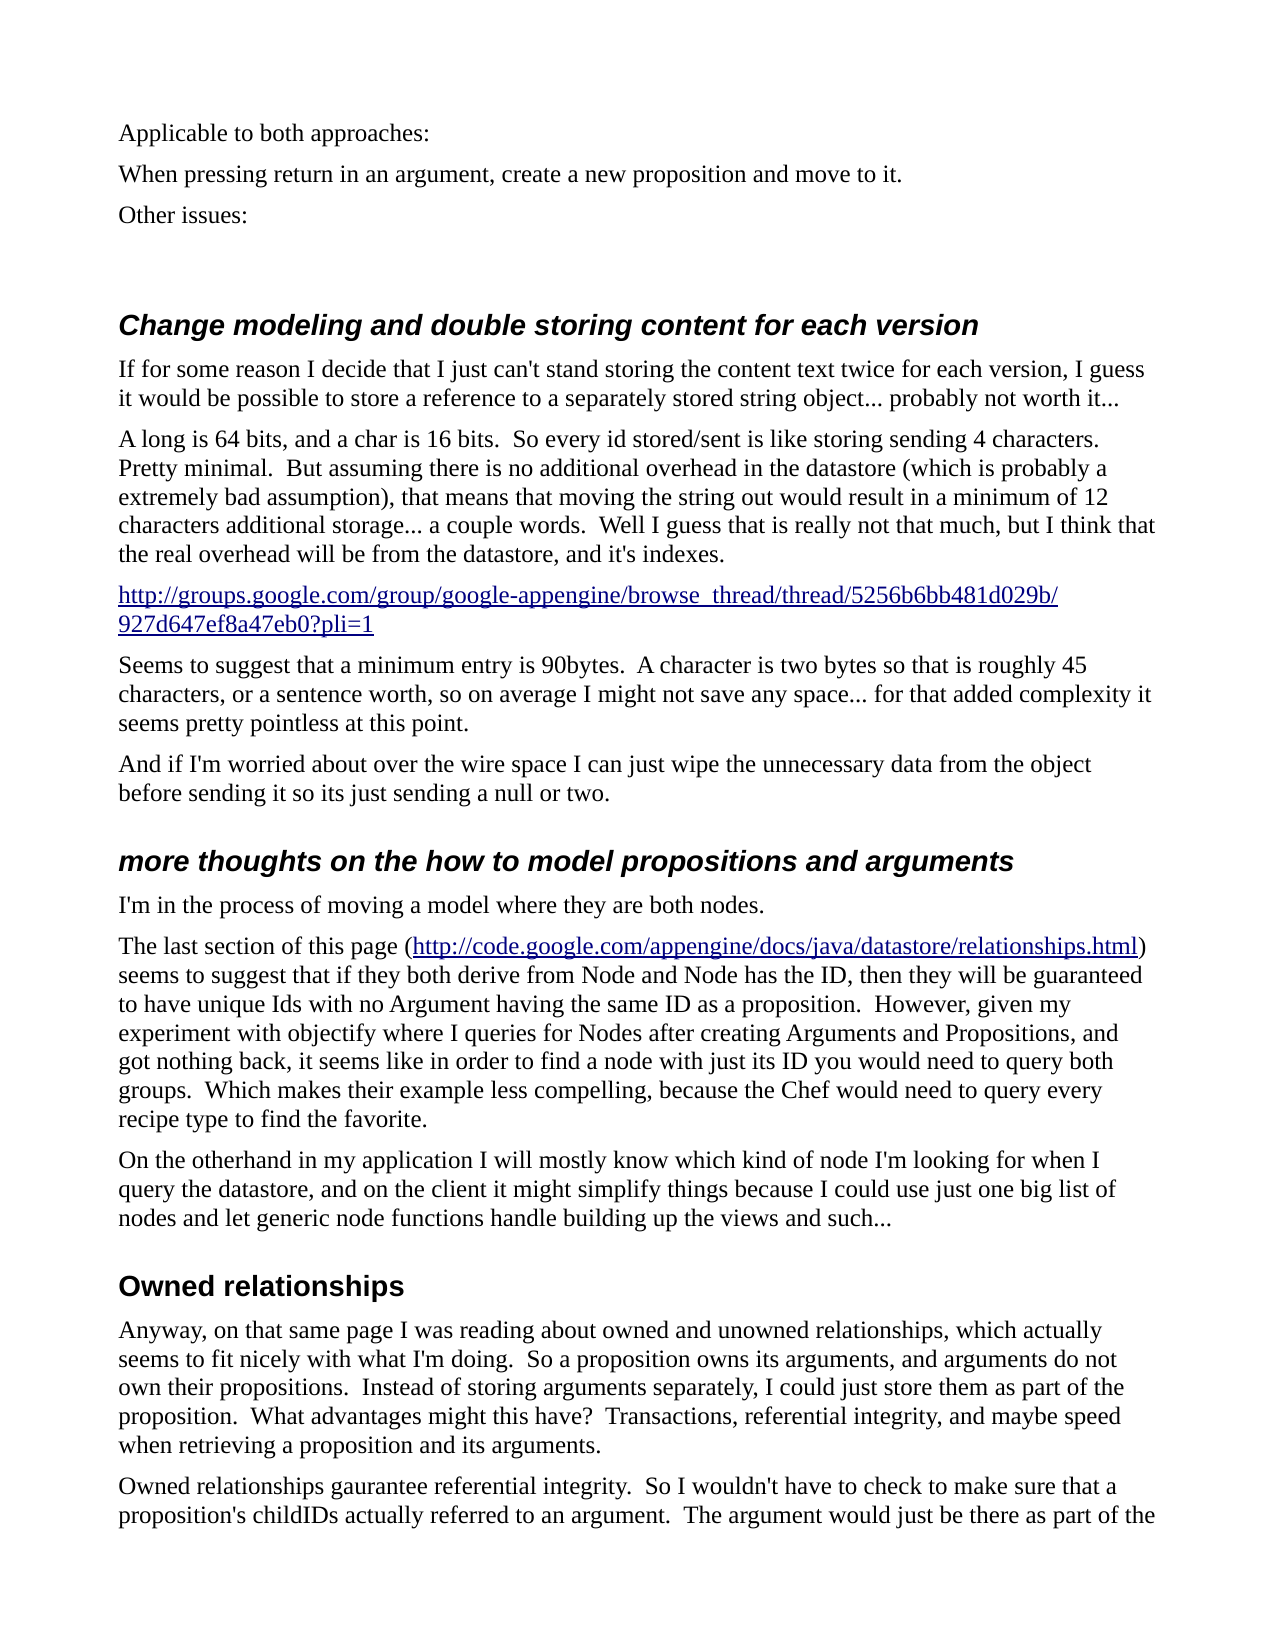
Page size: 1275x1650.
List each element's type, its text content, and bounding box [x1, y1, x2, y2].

text A long is 64 bits, and a char is 16 bits. So every id stored/sent is like storing sending 4 characters. Pretty minimal. But assuming there is no additional overhead in the datastore (which is probably a extremely bad assumption), that means that moving the string out would result in a minimum of 12 characters additional storage... a couple words. Well I guess that is really not that much, but I think that the real overhead will be from the datastore, and it's indexes. [118, 424, 1157, 568]
text And if I'm worried about over the wire space I can just wipe the unnecessary data from the object before sending it so its just sending a null or two. [118, 749, 1157, 807]
text The last section of this page (http://code.google.com/appengine/docs/java/datastore/relationships.html) seems to suggest that if they both derive from Node and Node has the ID, then they will be guaranteed to have unique Ids with no Argument having the same ID as a proposition. However, given my experiment with objectify where I queries for Nodes after creating Arguments and Propositions, and got nothing back, it seems like in order to find a node with just its ID you would need to query both groups. Which makes their example less compelling, because the Chef would need to query every recipe type to find the favorite. [118, 931, 1157, 1133]
text Other issues: [118, 201, 1157, 229]
subtitle Owned relationships [118, 1269, 1157, 1302]
text Applicable to both approaches: [118, 118, 1157, 147]
text On the otherhand in my application I will mostly know which kind of node I'm looking for when I query the datastore, and on the client it might simplify things because I could use just one big list of nodes and let generic node functions handle building up the views and such... [118, 1145, 1157, 1231]
subtitle Change modeling and double storing content for each version [118, 308, 1157, 342]
text Owned relationships gaurantee referential integrity. So I wouldn't have to check to make sure that a proposition's childIDs actually referred to an argument. The argument would just be there as part of the [118, 1471, 1157, 1529]
text http://groups.google.com/group/google-appengine/browse_thread/thread/5256b6bb481d029b/927d647ef8a47eb0?pli=1 [118, 580, 1157, 638]
text Seems to suggest that a minimum entry is 90bytes. A character is two bytes so that is roughly 45 characters, or a sentence worth, so on average I might not save any space... for that added complexity it seems pretty pointless at this point. [118, 650, 1157, 737]
text When pressing return in an argument, create a new proposition and move to it. [118, 159, 1157, 188]
text If for some reason I decide that I just can't stand storing the content text twice for each version, I guess it would be possible to store a reference to a separately stored string object... probably not worth it... [118, 354, 1157, 412]
text I'm in the process of moving a model where they are both nodes. [118, 890, 1157, 919]
text Anyway, on that same page I was reading about owned and unowned relationships, which actually seems to fit nicely with what I'm doing. So a proposition owns its arguments, and arguments do not own their propositions. Instead of storing arguments separately, I could just store them as part of the proposition. What advantages might this have? Transactions, referential integrity, and maybe speed when retrieving a proposition and its arguments. [118, 1315, 1157, 1459]
subtitle more thoughts on the how to model propositions and arguments [118, 844, 1157, 878]
